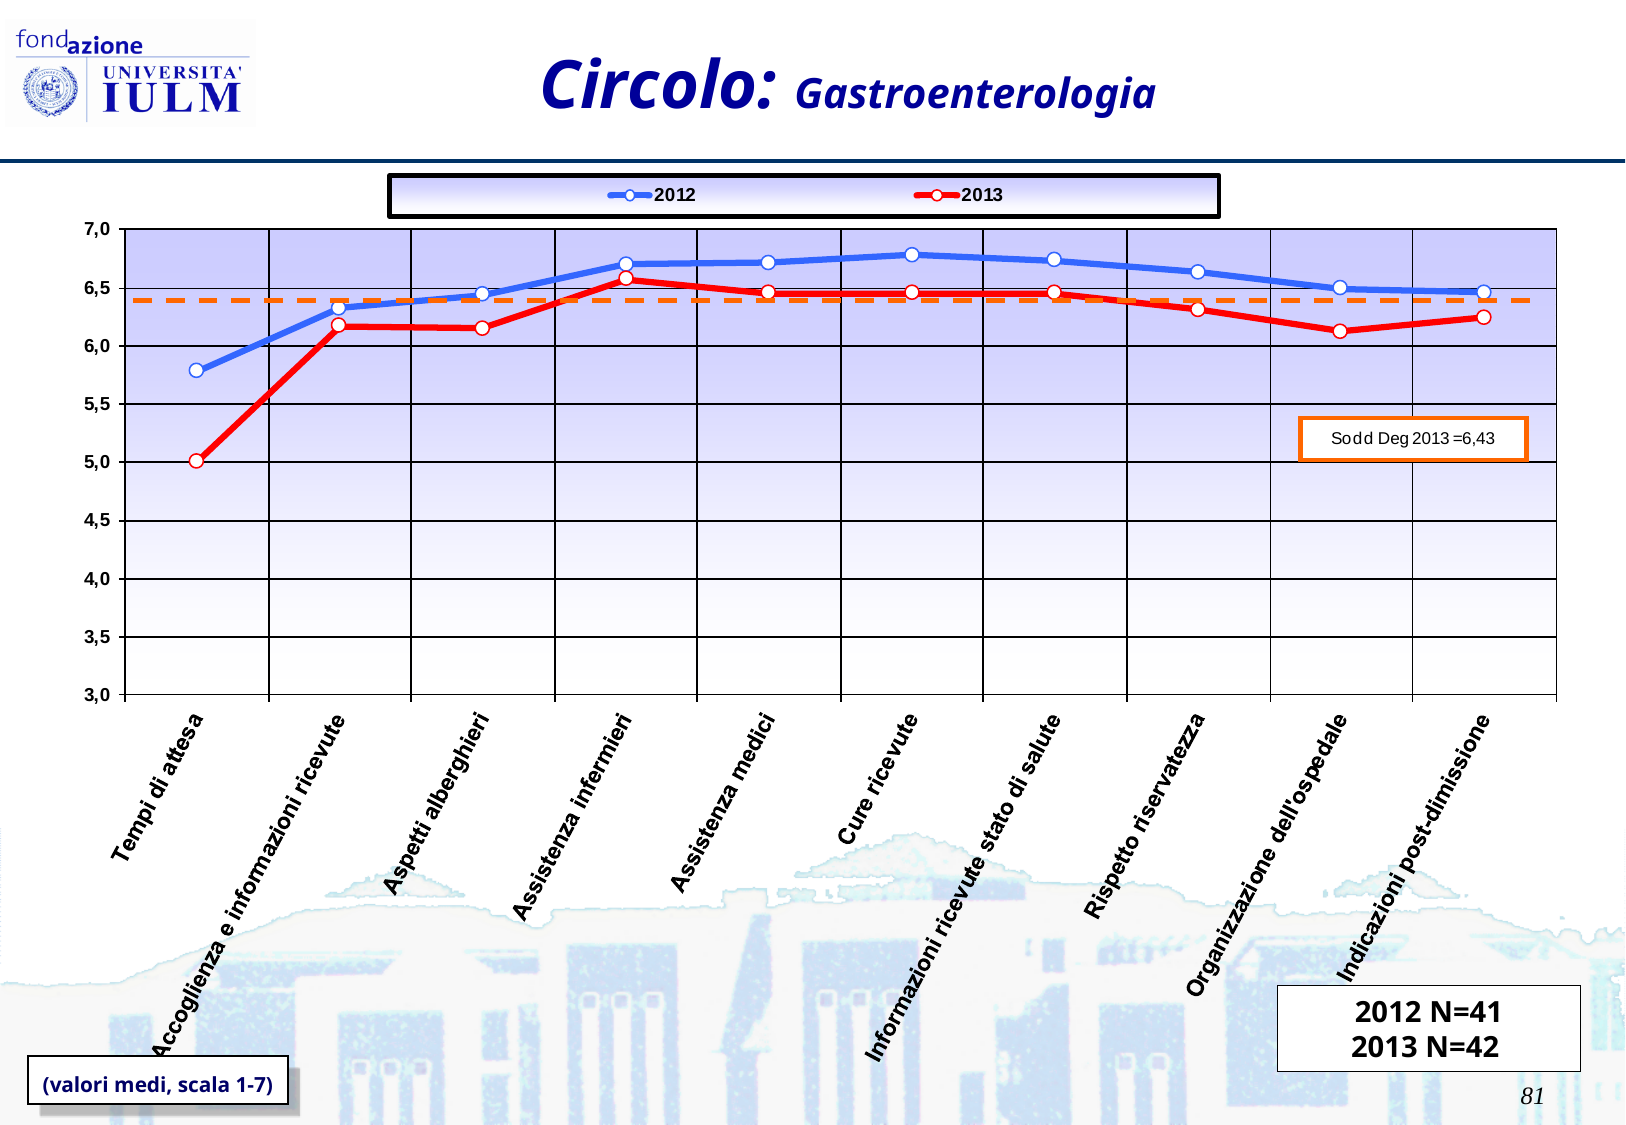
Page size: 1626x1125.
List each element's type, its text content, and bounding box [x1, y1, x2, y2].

text_box 2012 N=41 2013 N=42 [1277, 985, 1581, 1072]
text_box Circolo: Gastroenterologia [304, 18, 1392, 144]
picture [46, 162, 1564, 1108]
text_box (valori medi, scala 1-7) [27, 1056, 288, 1105]
picture [5, 19, 256, 127]
